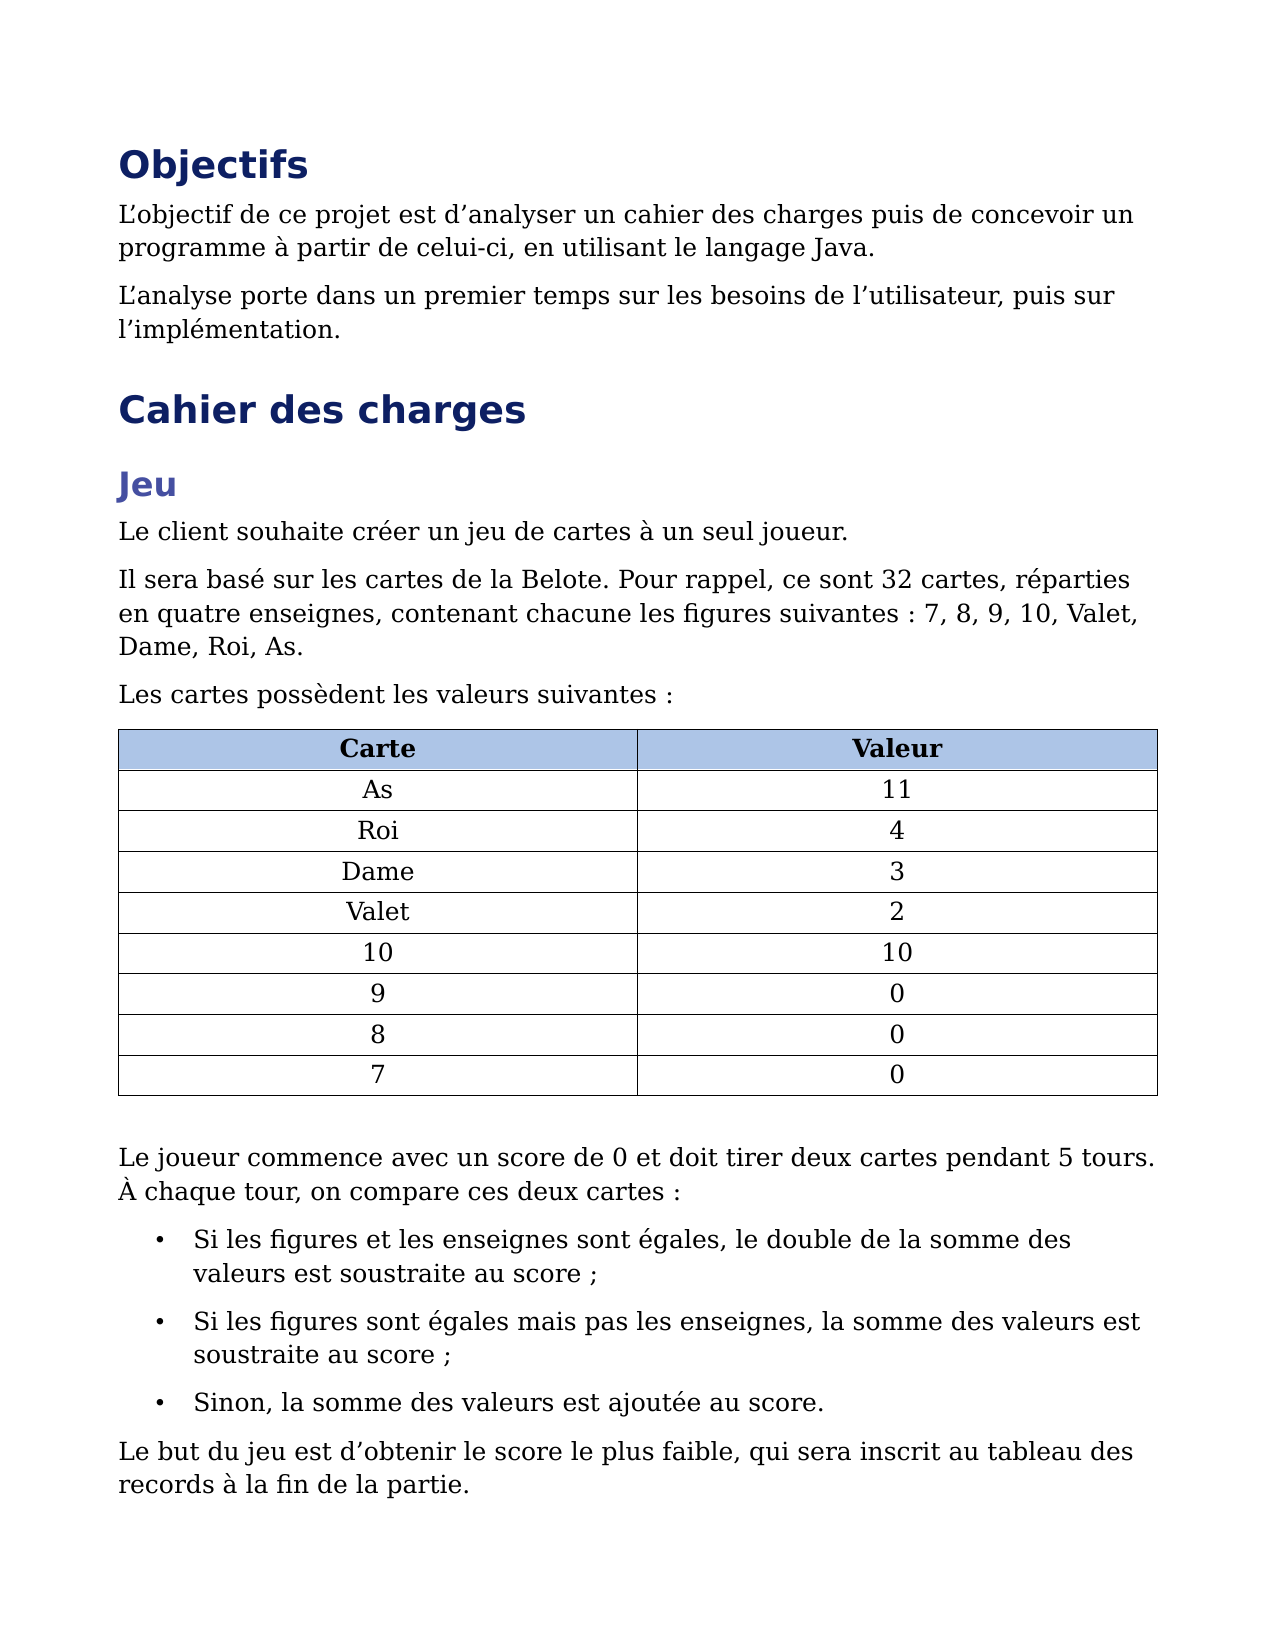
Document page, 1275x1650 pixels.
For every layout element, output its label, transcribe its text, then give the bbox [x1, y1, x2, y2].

table_cell Roi [119, 811, 637, 851]
text Les cartes possèdent les valeurs suivantes : [118, 681, 1157, 710]
table_cell 3 [638, 852, 1157, 892]
table_cell 7 [119, 1056, 637, 1095]
subtitle Objectifs [118, 143, 1157, 187]
table_header Valeur [638, 730, 1157, 769]
table_header Carte [119, 730, 637, 769]
table_cell 10 [638, 934, 1157, 973]
text Il sera basé sur les cartes de la Belote. Pour rappel, ce sont 32 cartes, réparties en quatre enseignes, contenant chacune les figures suivantes : 7, 8, 9, 10, Valet, Dame, Roi, As. [118, 565, 1157, 662]
table_cell 0 [638, 974, 1157, 1014]
table_cell Valet [119, 893, 637, 932]
table_cell As [119, 771, 637, 810]
list Sinon, la somme des valeurs est ajoutée au score. [156, 1389, 1157, 1418]
table_cell 0 [638, 1056, 1157, 1095]
subtitle Jeu [118, 466, 1157, 505]
table_cell 9 [119, 974, 637, 1014]
list Si les figures sont égales mais pas les enseignes, la somme des valeurs est soustraite au score ; [156, 1307, 1157, 1370]
text L’analyse porte dans un premier temps sur les besoins de l’utilisateur, puis sur l’implémentation. [118, 281, 1157, 344]
table_cell Dame [119, 852, 637, 892]
table_cell 11 [638, 771, 1157, 810]
table_cell 0 [638, 1015, 1157, 1055]
subtitle Cahier des charges [118, 388, 1157, 432]
text L’objectif de ce projet est d’analyser un cahier des charges puis de concevoir un programme à partir de celui-ci, en utilisant le langage Java. [118, 200, 1157, 262]
table_cell 4 [638, 811, 1157, 851]
text Le client souhaite créer un jeu de cartes à un seul joueur. [118, 517, 1157, 546]
table_cell 8 [119, 1015, 637, 1055]
text Le joueur commence avec un score de 0 et doit tirer deux cartes pendant 5 tours. À chaque tour, on compare ces deux cartes : [118, 1144, 1157, 1206]
table_cell 2 [638, 893, 1157, 932]
table_cell 10 [119, 934, 637, 973]
text Le but du jeu est d’obtenir le score le plus faible, qui sera inscrit au tableau des records à la fin de la partie. [118, 1437, 1157, 1499]
list Si les figures et les enseignes sont égales, le double de la somme des valeurs est soustraite au score ; [156, 1225, 1157, 1288]
